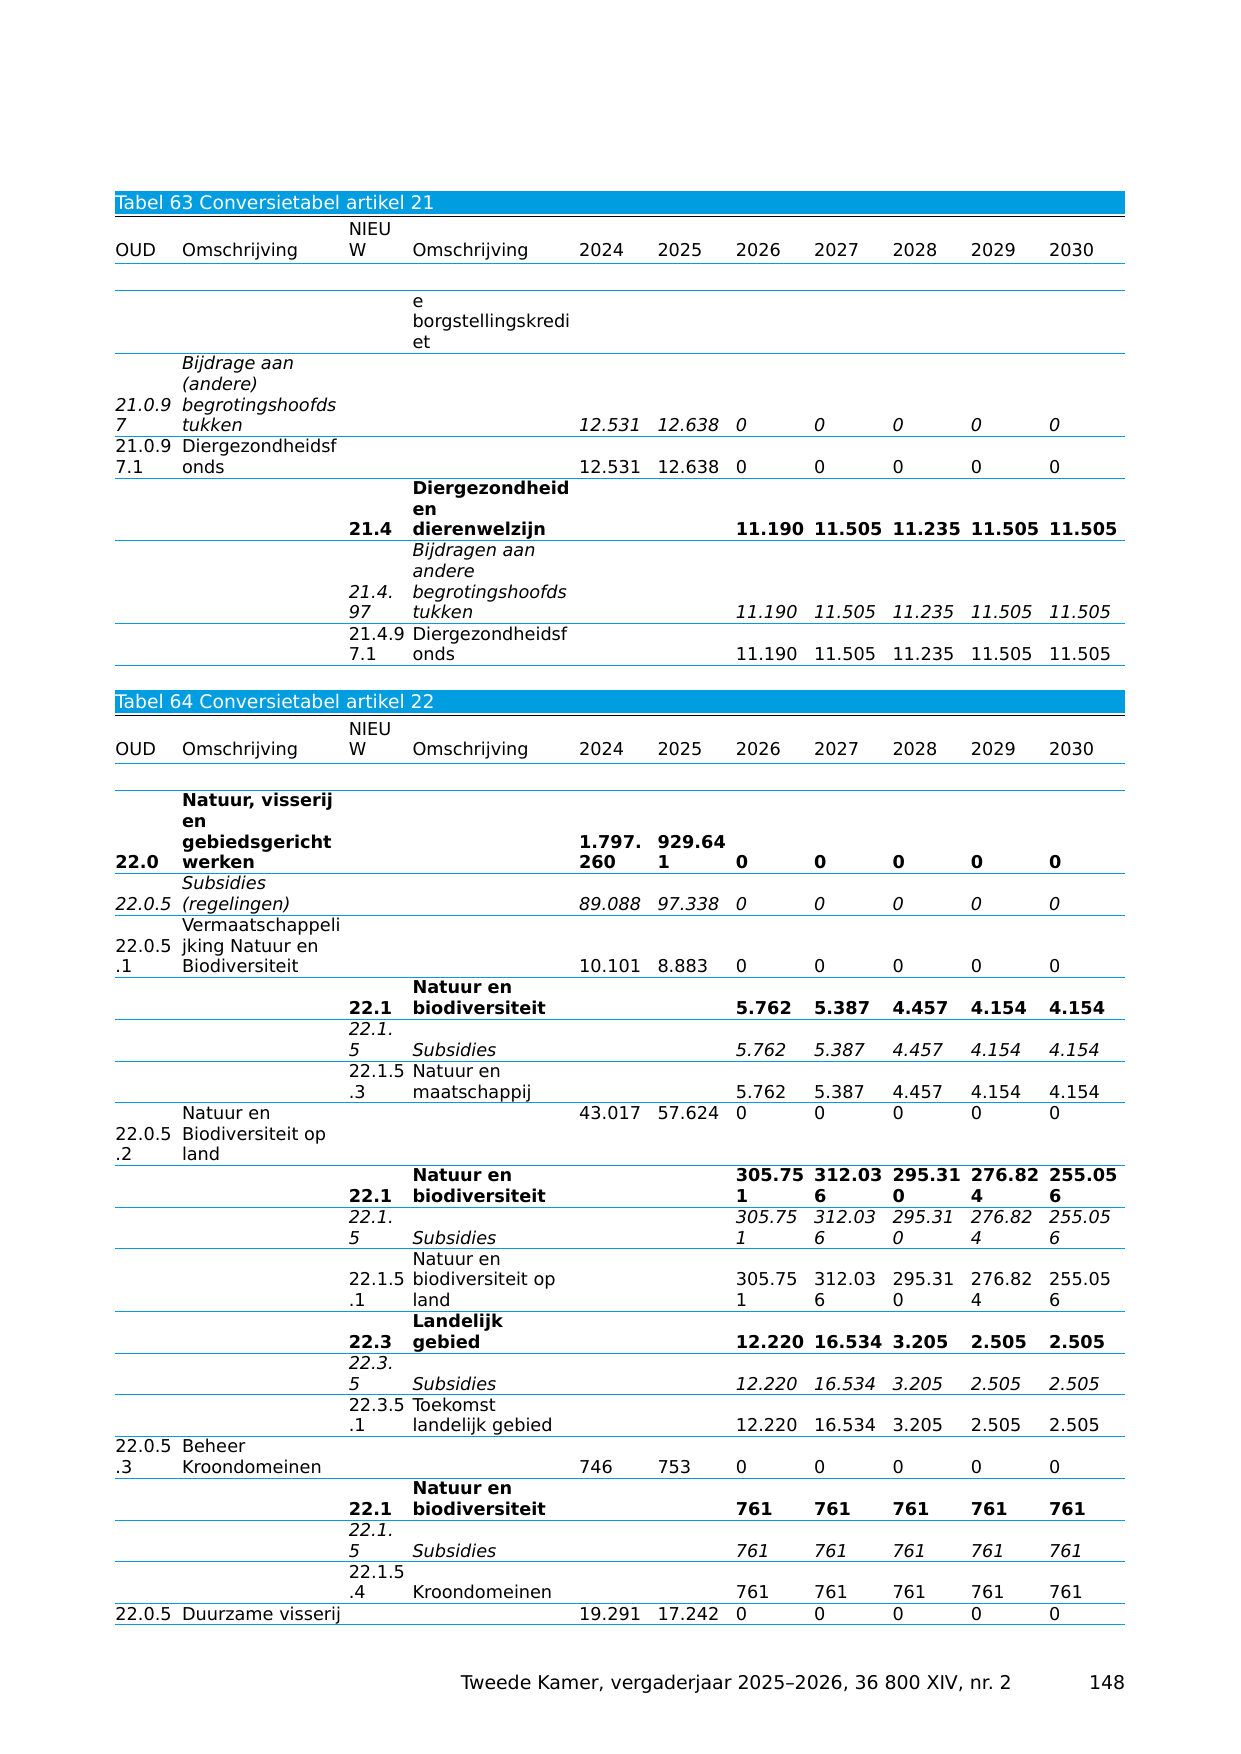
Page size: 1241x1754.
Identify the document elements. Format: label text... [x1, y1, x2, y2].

table_cell [1046, 764, 1125, 790]
table_cell 0 [733, 1437, 811, 1478]
table_cell 761 [889, 1562, 968, 1603]
table_cell [576, 291, 654, 353]
table_cell 17.242 [654, 1604, 733, 1624]
table_cell [346, 764, 409, 790]
table_cell [179, 479, 346, 540]
table_cell [576, 1312, 654, 1352]
table_cell 2.505 [1046, 1312, 1125, 1352]
table_cell 0 [811, 874, 889, 914]
table_cell 43.017 [576, 1103, 654, 1165]
table_cell 0 [968, 437, 1046, 477]
table_cell 22.1.5 [346, 1208, 409, 1248]
table_cell 0 [811, 1437, 889, 1478]
table_cell [179, 264, 346, 290]
table_cell 0 [889, 437, 968, 477]
table_cell [409, 791, 576, 873]
table_cell 0 [733, 354, 811, 436]
table_cell 0 [811, 916, 889, 977]
table_cell 8.883 [654, 916, 733, 977]
table_cell 761 [968, 1562, 1046, 1603]
table_cell 12.638 [654, 437, 733, 477]
table_cell [576, 1562, 654, 1603]
table_cell 22.1.5.1 [346, 1249, 409, 1311]
table_cell 761 [811, 1562, 889, 1603]
table_cell [654, 479, 733, 540]
table_cell [179, 1312, 346, 1352]
table_cell 0 [889, 874, 968, 914]
table_cell 11.505 [811, 624, 889, 665]
table_cell 929.641 [654, 791, 733, 873]
table_cell Subsidies [409, 1521, 576, 1561]
table_cell [115, 264, 179, 290]
table_cell 2025 [654, 716, 733, 763]
table_cell 5.387 [811, 1062, 889, 1102]
table_cell [889, 764, 968, 790]
table_cell 57.624 [654, 1103, 733, 1165]
table_cell [179, 541, 346, 623]
table_cell Subsidies [409, 1354, 576, 1394]
table_cell 312.036 [811, 1166, 889, 1206]
table_cell Natuur en maatschappij [409, 1062, 576, 1102]
table_cell 3.205 [889, 1395, 968, 1436]
table_cell 0 [1046, 916, 1125, 977]
table_cell Kroondomeinen [409, 1562, 576, 1603]
table_cell [115, 1312, 179, 1352]
table_cell 22.1 [346, 978, 409, 1019]
table_cell 761 [968, 1521, 1046, 1561]
table_cell [115, 1020, 179, 1061]
table_cell 11.505 [1046, 624, 1125, 665]
table_cell 11.505 [968, 541, 1046, 623]
table_cell [576, 624, 654, 665]
table_cell [179, 1249, 346, 1311]
table_cell 2027 [811, 217, 889, 263]
table_cell 761 [811, 1521, 889, 1561]
table_cell 0 [811, 1604, 889, 1624]
table_cell [346, 1604, 409, 1624]
table_cell 89.088 [576, 874, 654, 914]
table_cell Diergezondheidsfonds [179, 437, 346, 477]
table_cell [654, 264, 733, 290]
table_cell Diergezondheidsfonds [409, 624, 576, 665]
table_cell [654, 1354, 733, 1394]
table_cell 2.505 [968, 1354, 1046, 1394]
table_cell [968, 291, 1046, 353]
table_cell 0 [968, 874, 1046, 914]
table_cell 22.3.5 [346, 1354, 409, 1394]
table_cell 2025 [654, 217, 733, 263]
table_cell [346, 437, 409, 477]
table_cell Toekomst landelijk gebied [409, 1395, 576, 1436]
table_cell NIEUW [346, 716, 409, 763]
table_cell 0 [1046, 1103, 1125, 1165]
table_cell e borgstellingskrediet [409, 291, 576, 353]
table_cell [576, 1479, 654, 1519]
table_cell 2030 [1046, 716, 1125, 763]
table_cell [409, 1437, 576, 1478]
table_cell [576, 479, 654, 540]
table_cell [115, 1395, 179, 1436]
table_cell [576, 1166, 654, 1206]
table_cell 0 [889, 354, 968, 436]
table_cell [1046, 264, 1125, 290]
table_cell [179, 1208, 346, 1248]
table_cell Natuur en Biodiversiteit op land [179, 1103, 346, 1165]
table_cell 3.205 [889, 1354, 968, 1394]
table_cell 312.036 [811, 1208, 889, 1248]
table_cell 4.154 [968, 978, 1046, 1019]
table_cell Bijdrage aan (andere) begrotingshoofdstukken [179, 354, 346, 436]
table_cell 2028 [889, 217, 968, 263]
table_cell 22.1.5 [346, 1020, 409, 1061]
table_cell [179, 1479, 346, 1519]
table_cell [409, 437, 576, 477]
table_cell [115, 291, 179, 353]
table_cell [968, 764, 1046, 790]
table_cell 0 [968, 354, 1046, 436]
table_cell 0 [968, 791, 1046, 873]
table_cell 0 [1046, 1604, 1125, 1624]
table_cell [576, 1249, 654, 1311]
table_cell [654, 1020, 733, 1061]
table_cell 0 [733, 437, 811, 477]
table_cell [346, 916, 409, 977]
table_cell 761 [733, 1562, 811, 1603]
table_cell [654, 764, 733, 790]
table_cell [654, 624, 733, 665]
table_cell [346, 354, 409, 436]
table_cell Beheer Kroondomeinen [179, 1437, 346, 1478]
table_cell 22.0.5 [115, 874, 179, 914]
table_cell 305.751 [733, 1249, 811, 1311]
table_cell 4.457 [889, 978, 968, 1019]
table_cell 0 [968, 1437, 1046, 1478]
table_cell Subsidies (regelingen) [179, 874, 346, 914]
table_cell 746 [576, 1437, 654, 1478]
table_cell 0 [733, 1604, 811, 1624]
table_cell [115, 479, 179, 540]
table_cell [115, 1249, 179, 1311]
table_cell Diergezondheid en dierenwelzijn [409, 479, 576, 540]
table_cell [654, 291, 733, 353]
table_cell 4.154 [968, 1020, 1046, 1061]
table_cell [576, 1354, 654, 1394]
table_cell [179, 1166, 346, 1206]
table_cell 295.310 [889, 1208, 968, 1248]
table_cell [115, 541, 179, 623]
table_cell 2024 [576, 716, 654, 763]
table_cell Omschrijving [409, 217, 576, 263]
table_cell [179, 1395, 346, 1436]
table_cell 761 [733, 1479, 811, 1519]
table_cell 305.751 [733, 1166, 811, 1206]
table_cell [346, 874, 409, 914]
table_cell [346, 1103, 409, 1165]
table_cell 5.387 [811, 978, 889, 1019]
table_cell [654, 1479, 733, 1519]
table_cell [409, 916, 576, 977]
table_cell [733, 264, 811, 290]
table_cell [576, 978, 654, 1019]
table_cell [576, 1208, 654, 1248]
table_cell NIEUW [346, 217, 409, 263]
table_cell [733, 764, 811, 790]
table_cell 5.762 [733, 1062, 811, 1102]
table_cell [409, 1604, 576, 1624]
table_cell Subsidies [409, 1020, 576, 1061]
table_cell 10.101 [576, 916, 654, 977]
table_cell 0 [968, 1103, 1046, 1165]
table_cell [1046, 291, 1125, 353]
table_cell Omschrijving [179, 716, 346, 763]
table_cell 4.457 [889, 1062, 968, 1102]
table_cell [654, 1062, 733, 1102]
table_cell 11.505 [1046, 479, 1125, 540]
table_cell Natuur en biodiversiteit op land [409, 1249, 576, 1311]
table_cell [889, 291, 968, 353]
table_cell 0 [1046, 874, 1125, 914]
table_cell [179, 1354, 346, 1394]
table_cell [115, 1521, 179, 1561]
table_cell 12.531 [576, 354, 654, 436]
table_cell 22.3 [346, 1312, 409, 1352]
table_cell 0 [1046, 354, 1125, 436]
table_cell 276.824 [968, 1166, 1046, 1206]
table_cell 19.291 [576, 1604, 654, 1624]
table_cell 22.1 [346, 1479, 409, 1519]
table_cell 761 [1046, 1479, 1125, 1519]
table_cell 761 [968, 1479, 1046, 1519]
table_cell 11.190 [733, 479, 811, 540]
table_cell 22.0.5.3 [115, 1437, 179, 1478]
table_cell 11.505 [968, 624, 1046, 665]
table_cell Landelijk gebied [409, 1312, 576, 1352]
table_cell 761 [1046, 1521, 1125, 1561]
table_cell 3.205 [889, 1312, 968, 1352]
table_cell 21.0.97 [115, 354, 179, 436]
table_cell 0 [811, 354, 889, 436]
table_cell Subsidies [409, 1208, 576, 1248]
table_cell [179, 1521, 346, 1561]
table_cell 12.220 [733, 1354, 811, 1394]
table_cell Bijdragen aan andere begrotingshoofdstukken [409, 541, 576, 623]
table_cell 0 [811, 437, 889, 477]
table_cell 22.1.5.3 [346, 1062, 409, 1102]
table_cell 11.190 [733, 541, 811, 623]
table_cell 255.056 [1046, 1249, 1125, 1311]
table_cell 22.1.5.4 [346, 1562, 409, 1603]
table_cell 761 [889, 1479, 968, 1519]
table_cell [179, 291, 346, 353]
table_cell 2024 [576, 217, 654, 263]
table_cell [115, 978, 179, 1019]
table_cell 761 [889, 1521, 968, 1561]
table_cell [889, 264, 968, 290]
table_cell [115, 764, 179, 790]
table_cell [409, 764, 576, 790]
table_cell 0 [733, 874, 811, 914]
table_cell 11.235 [889, 541, 968, 623]
table_cell 2.505 [1046, 1395, 1125, 1436]
table_cell [115, 1354, 179, 1394]
table_cell 16.534 [811, 1395, 889, 1436]
table_cell 295.310 [889, 1249, 968, 1311]
table_cell 4.457 [889, 1020, 968, 1061]
table_cell 0 [889, 1103, 968, 1165]
table_cell [576, 764, 654, 790]
table_cell 21.4.97 [346, 541, 409, 623]
table_cell [409, 874, 576, 914]
table_cell [179, 624, 346, 665]
table_cell [654, 1166, 733, 1206]
table_cell [115, 1562, 179, 1603]
table_cell 21.4 [346, 479, 409, 540]
table_cell Omschrijving [409, 716, 576, 763]
table_cell 753 [654, 1437, 733, 1478]
table_cell 11.505 [811, 479, 889, 540]
table_cell 2030 [1046, 217, 1125, 263]
table_cell [576, 1395, 654, 1436]
table_cell [811, 291, 889, 353]
table_cell 0 [968, 1604, 1046, 1624]
table_cell [179, 978, 346, 1019]
table_cell 12.531 [576, 437, 654, 477]
table_cell [576, 1020, 654, 1061]
table_cell Vermaatschappelijking Natuur en Biodiversiteit [179, 916, 346, 977]
table_cell 0 [889, 916, 968, 977]
table_cell [811, 264, 889, 290]
table_cell [576, 1521, 654, 1561]
table_cell [654, 541, 733, 623]
table_cell [968, 264, 1046, 290]
table_cell 2027 [811, 716, 889, 763]
table_cell 0 [889, 791, 968, 873]
table_cell 2.505 [968, 1312, 1046, 1352]
table_cell Natuur en biodiversiteit [409, 978, 576, 1019]
table_cell 2.505 [1046, 1354, 1125, 1394]
table_cell [179, 1062, 346, 1102]
table_cell 295.310 [889, 1166, 968, 1206]
table_cell 2029 [968, 716, 1046, 763]
table_cell 0 [968, 916, 1046, 977]
table_cell [654, 1208, 733, 1248]
table_cell Duurzame visserij [179, 1604, 346, 1624]
table_cell 2.505 [968, 1395, 1046, 1436]
table_cell [654, 978, 733, 1019]
table_cell 0 [1046, 437, 1125, 477]
table_cell 2028 [889, 716, 968, 763]
table_cell [409, 1103, 576, 1165]
table_cell 22.0.5.2 [115, 1103, 179, 1165]
table_cell [115, 1062, 179, 1102]
table_cell 11.235 [889, 624, 968, 665]
table_cell 11.505 [811, 541, 889, 623]
table_cell Natuur en biodiversiteit [409, 1166, 576, 1206]
table_cell [811, 764, 889, 790]
table_cell OUD [115, 716, 179, 763]
table_cell 4.154 [968, 1062, 1046, 1102]
table_cell [576, 1062, 654, 1102]
table_cell [654, 1521, 733, 1561]
table_cell 255.056 [1046, 1166, 1125, 1206]
table_cell 2026 [733, 217, 811, 263]
table_cell [654, 1312, 733, 1352]
table_cell [179, 764, 346, 790]
table_cell [654, 1249, 733, 1311]
table_cell 0 [733, 791, 811, 873]
table_cell 1.797.260 [576, 791, 654, 873]
table_cell 5.387 [811, 1020, 889, 1061]
table_cell 276.824 [968, 1249, 1046, 1311]
table_cell 12.220 [733, 1312, 811, 1352]
table_cell [346, 291, 409, 353]
table_cell 761 [1046, 1562, 1125, 1603]
table_cell 305.751 [733, 1208, 811, 1248]
table_cell 22.1 [346, 1166, 409, 1206]
table_cell 16.534 [811, 1354, 889, 1394]
table_cell [346, 264, 409, 290]
table_cell [576, 541, 654, 623]
table_cell 21.0.97.1 [115, 437, 179, 477]
table_cell 97.338 [654, 874, 733, 914]
table_cell 12.220 [733, 1395, 811, 1436]
table_cell [115, 624, 179, 665]
table_cell 761 [811, 1479, 889, 1519]
table_cell 0 [811, 1103, 889, 1165]
table_cell 312.036 [811, 1249, 889, 1311]
table_cell 0 [889, 1437, 968, 1478]
table_cell 255.056 [1046, 1208, 1125, 1248]
table_cell Natuur, visserij en gebiedsgericht werken [179, 791, 346, 873]
table_cell [733, 291, 811, 353]
table_cell 12.638 [654, 354, 733, 436]
table_cell 11.505 [968, 479, 1046, 540]
table_cell 5.762 [733, 1020, 811, 1061]
table_cell OUD [115, 217, 179, 263]
table_cell 11.505 [1046, 541, 1125, 623]
table_cell 0 [733, 1103, 811, 1165]
table_cell [115, 1166, 179, 1206]
table_cell Omschrijving [179, 217, 346, 263]
table_cell 0 [733, 916, 811, 977]
table_cell 4.154 [1046, 1062, 1125, 1102]
table_cell 22.1.5 [346, 1521, 409, 1561]
table_cell 22.3.5.1 [346, 1395, 409, 1436]
table_cell [179, 1020, 346, 1061]
table_cell 11.190 [733, 624, 811, 665]
table_cell 4.154 [1046, 978, 1125, 1019]
table_cell [115, 1479, 179, 1519]
table_cell 0 [1046, 1437, 1125, 1478]
table_cell [346, 791, 409, 873]
table_cell [409, 354, 576, 436]
table_cell 22.0.5.1 [115, 916, 179, 977]
table_cell 11.235 [889, 479, 968, 540]
table_cell 22.0.5 [115, 1604, 179, 1624]
table_cell [179, 1562, 346, 1603]
table_cell 4.154 [1046, 1020, 1125, 1061]
table_cell Natuur en biodiversiteit [409, 1479, 576, 1519]
table_cell [654, 1395, 733, 1436]
table_cell 276.824 [968, 1208, 1046, 1248]
table_cell 2026 [733, 716, 811, 763]
table_cell 5.762 [733, 978, 811, 1019]
table_cell 0 [889, 1604, 968, 1624]
table_cell 761 [733, 1521, 811, 1561]
table_cell [409, 264, 576, 290]
table_cell 16.534 [811, 1312, 889, 1352]
table_cell 2029 [968, 217, 1046, 263]
table_cell 0 [1046, 791, 1125, 873]
table_cell 21.4.97.1 [346, 624, 409, 665]
table_cell [654, 1562, 733, 1603]
table_cell 0 [811, 791, 889, 873]
table_cell [115, 1208, 179, 1248]
table_cell [576, 264, 654, 290]
table_cell 22.0 [115, 791, 179, 873]
table_cell [346, 1437, 409, 1478]
